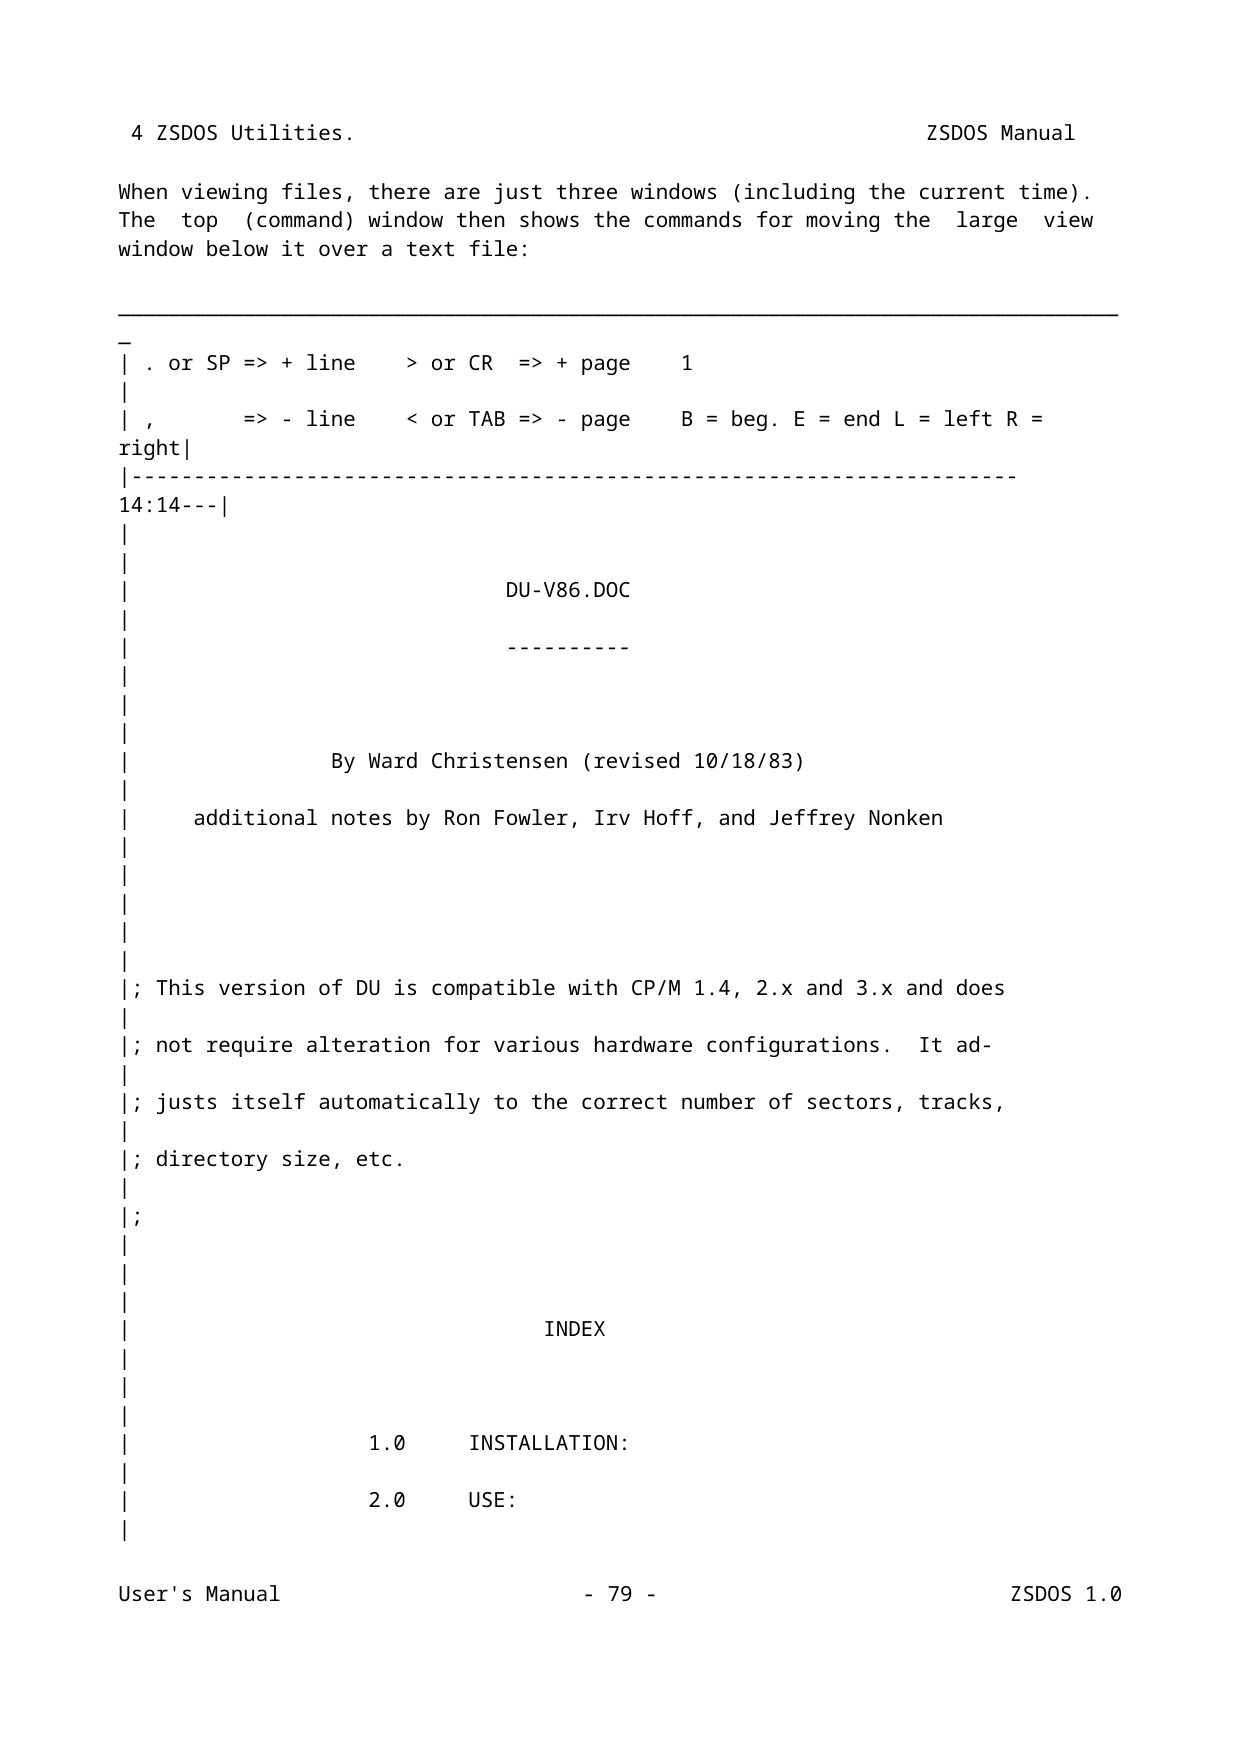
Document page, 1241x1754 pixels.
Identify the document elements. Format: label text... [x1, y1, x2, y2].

text |; not require alteration for various hardware configurations. It ad- | [118, 1030, 1122, 1087]
text The top (command) window then shows the commands for moving the large view [118, 206, 1122, 234]
text | By Ward Christensen (revised 10/18/83) | [118, 746, 1122, 803]
text | ---------- | [118, 632, 1122, 689]
text |; This version of DU is compatible with CP/M 1.4, 2.x and 3.x and does | [118, 973, 1122, 1030]
text | . or SP => + line > or CR => + page 1 | [118, 348, 1122, 404]
text |-----------------------------------------------------------------------14:14---| [118, 461, 1122, 518]
text | | [118, 518, 1122, 575]
text When viewing files, there are just three windows (including the current time). [118, 177, 1122, 206]
text | | [118, 689, 1122, 746]
text | INDEX | [118, 1314, 1122, 1371]
text |; justs itself automatically to the correct number of sectors, tracks, | [118, 1087, 1122, 1144]
text | 2.0 USE: | [118, 1485, 1122, 1542]
text | | [118, 1258, 1122, 1314]
text | | [118, 859, 1122, 916]
text | | [118, 1371, 1122, 1428]
text |; | [118, 1201, 1122, 1258]
text window below it over a text file: [118, 234, 1122, 262]
text | 1.0 INSTALLATION: | [118, 1428, 1122, 1485]
text _________________________________________________________________________________ [118, 291, 1122, 348]
text | , => - line < or TAB => - page B = beg. E = end L = left R = right| [118, 404, 1122, 461]
text |; directory size, etc. | [118, 1144, 1122, 1201]
text | additional notes by Ron Fowler, Irv Hoff, and Jeffrey Nonken | [118, 803, 1122, 859]
text | | [118, 916, 1122, 973]
text | DU-V86.DOC | [118, 575, 1122, 632]
